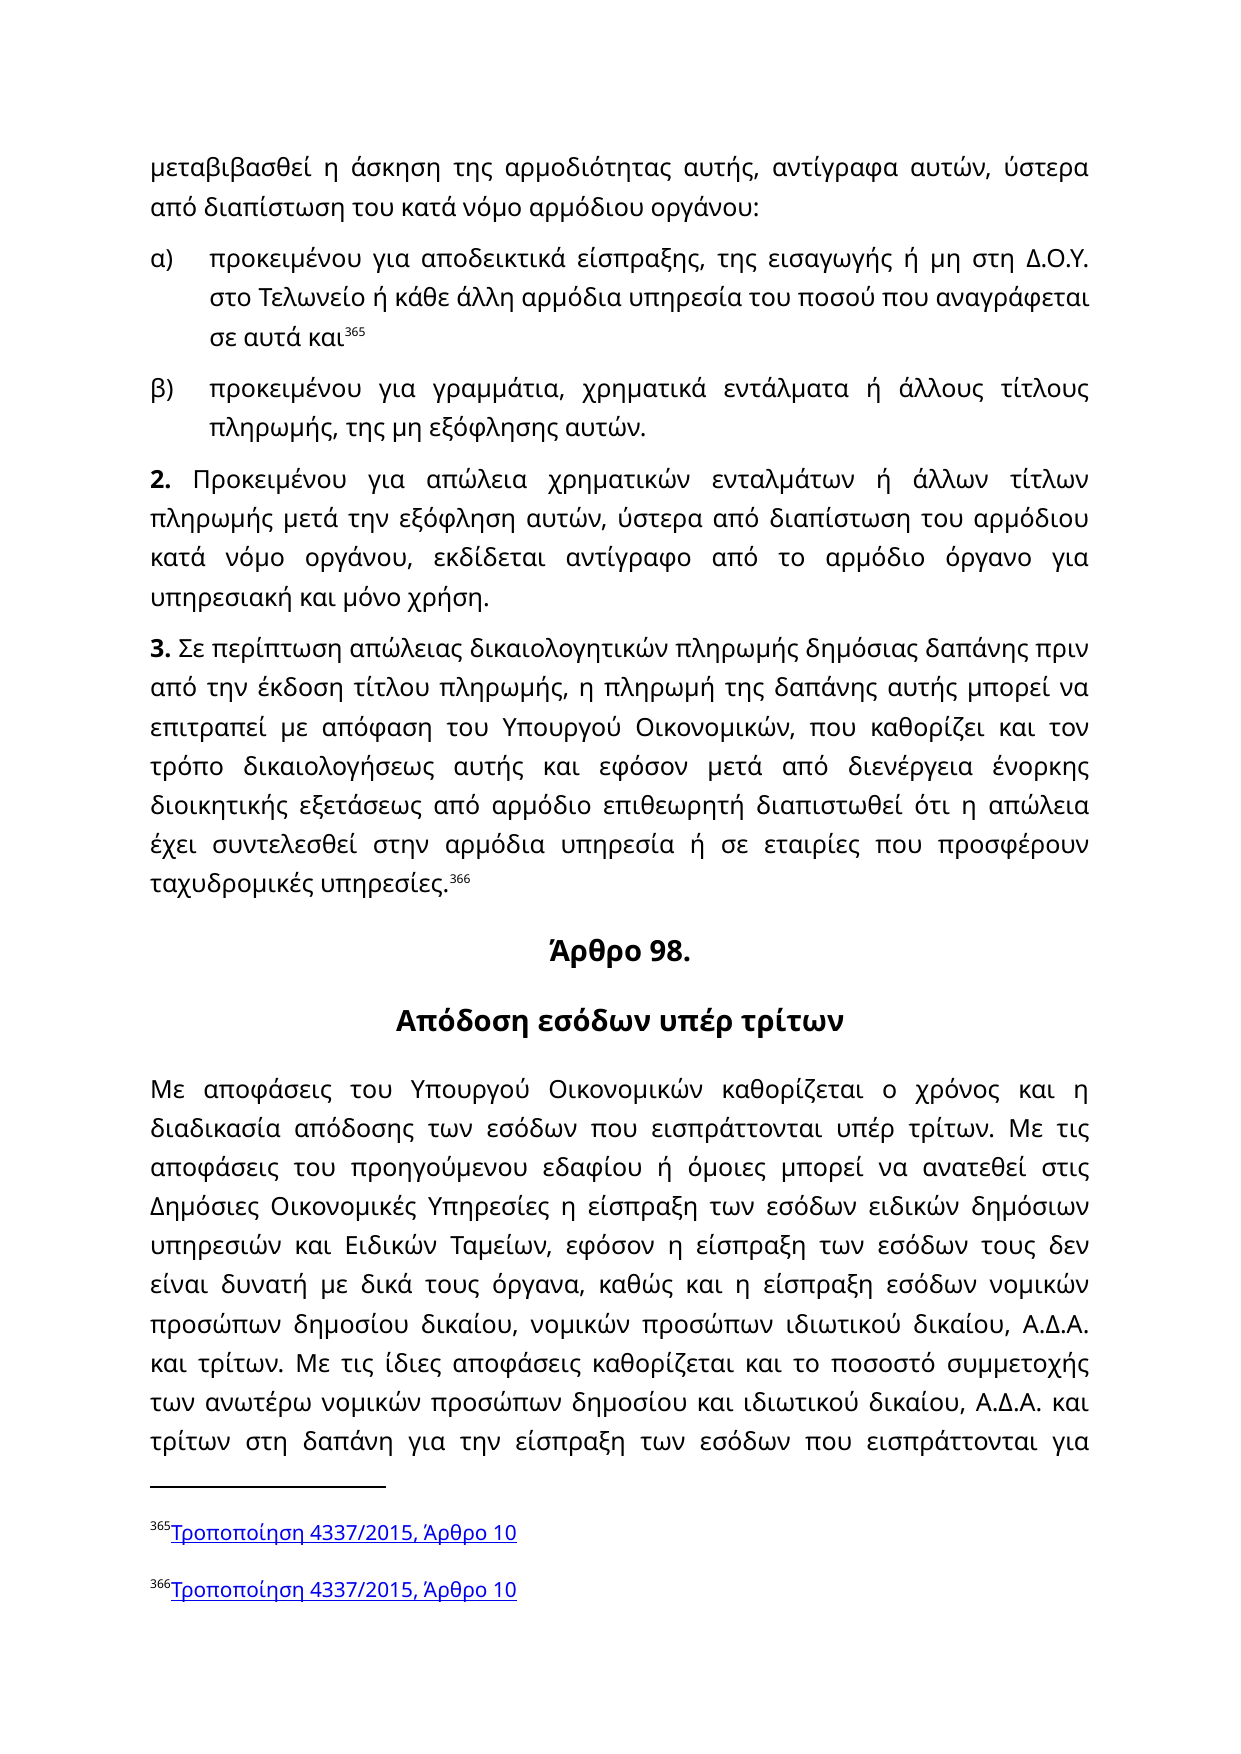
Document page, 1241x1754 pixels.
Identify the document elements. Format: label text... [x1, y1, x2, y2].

subtitle Άρθρο 98. [150, 930, 1090, 970]
text Τροποποίηση 4337/2015, Άρθρο 10 [150, 1576, 1090, 1604]
text 2. Προκειμένου για απώλεια χρηματικών ενταλμάτων ή άλλων τίτλων πληρωμής μετά την εξόφληση αυτών, ύστερα από διαπίστωση του αρμόδιου κατά νόμο οργάνου, εκδίδεται αντίγραφο από το αρμόδιο όργανο για υπηρεσιακή και μόνο χρήση. [150, 462, 1090, 613]
list β) προκειμένου για γραμμάτια, χρηματικά εντάλματα ή άλλους τίτλους πληρωμής, της μη εξόφλησης αυτών. [150, 371, 1090, 444]
text μεταβιβασθεί η άσκηση της αρμοδιότητας αυτής, αντίγραφα αυτών, ύστερα από διαπίστωση του κατά νόμο αρμόδιου οργάνου: [150, 150, 1090, 223]
subtitle Απόδοση εσόδων υπέρ τρίτων [150, 1001, 1090, 1040]
text Με αποφάσεις του Υπουργού Οικονοµικών καθορίζεται ο χρόνος και η διαδικασία απόδοσης των εσόδων που εισπράττονται υπέρ τρίτων. Με τις αποφάσεις του προηγούµενου εδαφίου ή όµοιες µπορεί να ανατεθεί στις Δηµόσιες Οικονοµικές Υπηρεσίες η είσπραξη των εσόδων ειδικών δηµόσιων υπηρεσιών και Ειδικών Ταµείων, εφόσον η είσπραξη των εσόδων τους δεν είναι δυνατή µε δικά τους όργανα, καθώς και η είσπραξη εσόδων νοµικών προσώπων δηµοσίου δικαίου, νοµικών προσώπων ιδιωτικού δικαίου, Α.Δ.Α. και τρίτων. Με τις ίδιες αποφάσεις καθορίζεται και το ποσοστό συµµετοχής των ανωτέρω νοµικών προσώπων δηµοσίου και ιδιωτικού δικαίου, Α.Δ.Α. και τρίτων στη δαπάνη για την είσπραξη των εσόδων που εισπράττονται για [150, 1071, 1090, 1458]
text Τροποποίηση 4337/2015, Άρθρο 10 [150, 1518, 1090, 1546]
text 3. Σε περίπτωση απώλειας δικαιολογητικών πληρωμής δημόσιας δαπάνης πριν από την έκδοση τίτλου πληρωμής, η πληρωμή της δαπάνης αυτής μπορεί να επιτραπεί με απόφαση του Υπουργού Οικονομικών, που καθορίζει και τον τρόπο δικαιολογήσεως αυτής και εφόσον μετά από διενέργεια ένορκης διοικητικής εξετάσεως από αρμόδιο επιθεωρητή διαπιστωθεί ότι η απώλεια έχει συντελεσθεί στην αρμόδια υπηρεσία ή σε εταιρίες που προσφέρουν ταχυδρομικές υπηρεσίες. [150, 631, 1090, 900]
list α) προκειμένου για αποδεικτικά είσπραξης, της εισαγωγής ή μη στη Δ.Ο.Υ. στο Τελωνείο ή κάθε άλλη αρμόδια υπηρεσία του ποσού που αναγράφεται σε αυτά και [150, 241, 1090, 353]
